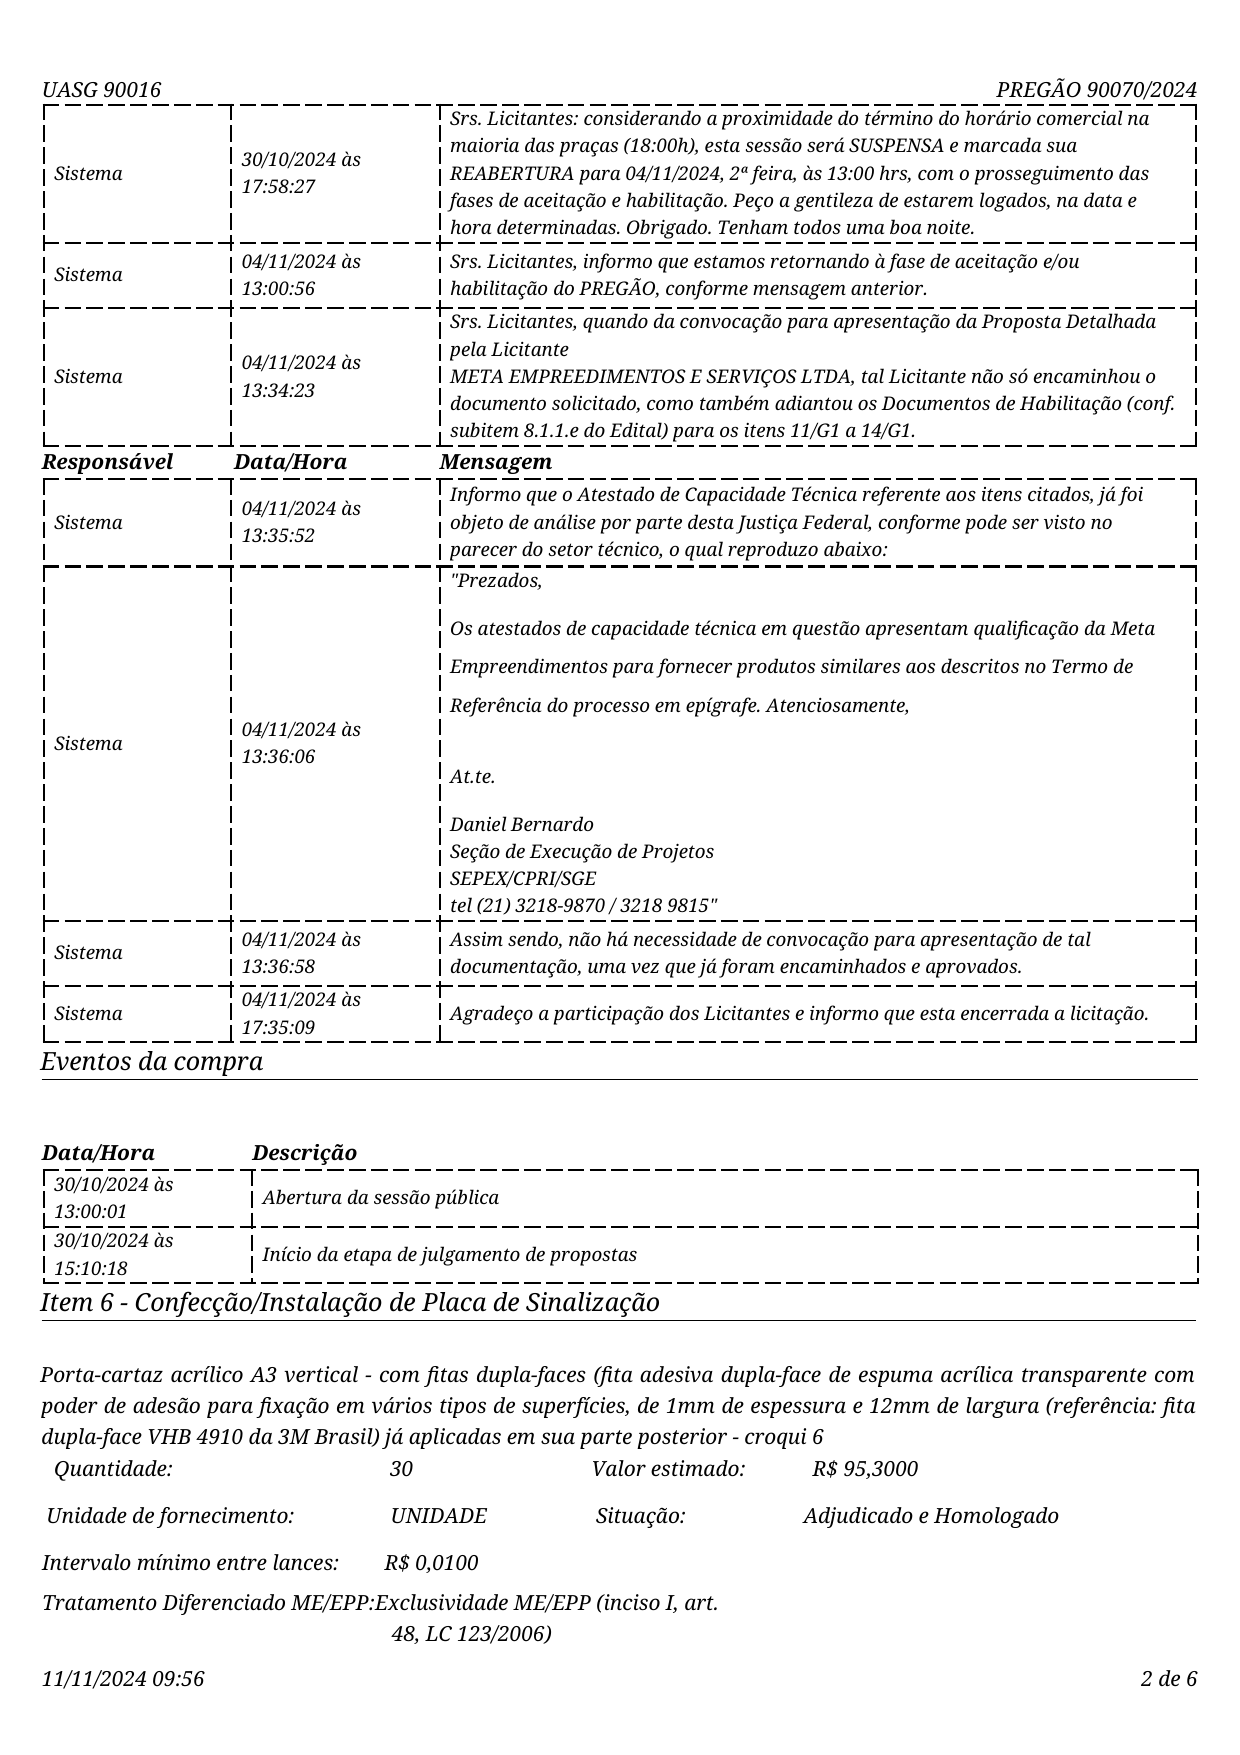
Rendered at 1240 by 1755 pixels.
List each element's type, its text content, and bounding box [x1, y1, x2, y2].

table_cell Srs. Licitantes, informo que estamos retornando à fase de aceitação e/ou habilitação do PREGÃO, conforme mensagem anterior. [440, 242, 1196, 307]
text Data/Hora Descrição [42, 1138, 1200, 1167]
text Item 6 - Confecção/Instalação de Placa de Sinalização [40, 1284, 1200, 1318]
table_cell Sistema [44, 104, 231, 242]
table_cell Sistema [44, 242, 231, 307]
table_header Informo que o Atestado de Capacidade Técnica referente aos itens citados, já foi objeto de análise por parte desta Justiça Federal, conforme pode ser visto no parecer do setor técnico, o qual reproduzo abaixo: [440, 478, 1196, 565]
table_cell Agradeço a participação dos Licitantes e informo que esta encerrada a licitação. [440, 985, 1196, 1041]
table_cell 04/11/2024 às 13:36:58 [231, 920, 439, 984]
table_header Sistema [44, 478, 231, 565]
text Tratamento Diferenciado ME/EPP: Exclusividade ME/EPP (inciso I, art. [42, 1588, 1200, 1616]
table_cell "Prezados, Os atestados de capacidade técnica em questão apresentam qualificação da Meta Empreendimentos para fornecer produtos similares aos descritos no Termo de Referência do processo em epígrafe. Atenciosamente, At.te. Daniel Bernardo Seção de Execução de Projetos SEPEX/CPRI/SGE tel (21) 3218-9870 / 3218 9815" [440, 565, 1196, 920]
table_cell 30/10/2024 às 17:58:27 [231, 104, 439, 242]
table_cell Srs. Licitantes: considerando a proximidade do término do horário comercial na maioria das praças (18:00h), esta sessão será SUSPENSA e marcada sua REABERTURA para 04/11/2024, 2ª feira, às 13:00 hrs, com o prosseguimento das fases de aceitação e habilitação. Peço a gentileza de estarem logados, na data e hora determinadas. Obrigado. Tenham todos uma boa noite. [440, 104, 1196, 242]
table_header 30/10/2024 às 13:00:01 [44, 1169, 252, 1226]
text Intervalo mínimo entre lances: R$ 0,0100 [42, 1548, 1200, 1576]
text Porta-cartaz acrílico A3 vertical - com fitas dupla-faces (fita adesiva dupla-face de espuma acrílica transparente com poder de adesão para fixação em vários tipos de superfícies, de 1mm de espessura e 12mm de largura (referência: fita dupla-face VHB 4910 da 3M Brasil) já aplicadas em sua parte posterior - croqui 6 [40, 1360, 1200, 1451]
text Unidade de fornecimento: UNIDADE Situação: Adjudicado e Homologado [42, 1501, 1200, 1529]
table_cell 04/11/2024 às 13:34:23 [231, 307, 439, 445]
text 48, LC 123/2006) [392, 1619, 1200, 1647]
table_cell 04/11/2024 às 13:36:06 [231, 565, 439, 920]
table_cell 04/11/2024 às 13:00:56 [231, 242, 439, 307]
table_cell Início da etapa de julgamento de propostas [252, 1226, 1198, 1282]
table_cell Sistema [44, 565, 231, 920]
table_cell 04/11/2024 às 17:35:09 [231, 985, 439, 1041]
text Responsável Data/Hora Mensagem [42, 447, 1200, 476]
table_cell Sistema [44, 920, 231, 984]
table_cell Srs. Licitantes, quando da convocação para apresentação da Proposta Detalhada pela Licitante META EMPREEDIMENTOS E SERVIÇOS LTDA, tal Licitante não só encaminhou o documento solicitado, como também adiantou os Documentos de Habilitação (conf. subitem 8.1.1.e do Edital) para os itens 11/G1 a 14/G1. [440, 307, 1196, 445]
text Eventos da compra [40, 1043, 1200, 1077]
table_header 04/11/2024 às 13:35:52 [231, 478, 439, 565]
text Quantidade: 30 Valor estimado: R$ 95,3000 [42, 1454, 1200, 1482]
table_header Abertura da sessão pública [252, 1169, 1198, 1226]
table_cell 30/10/2024 às 15:10:18 [44, 1226, 252, 1282]
table_cell Assim sendo, não há necessidade de convocação para apresentação de tal documentação, uma vez que já foram encaminhados e aprovados. [440, 920, 1196, 984]
table_cell Sistema [44, 985, 231, 1041]
table_cell Sistema [44, 307, 231, 445]
